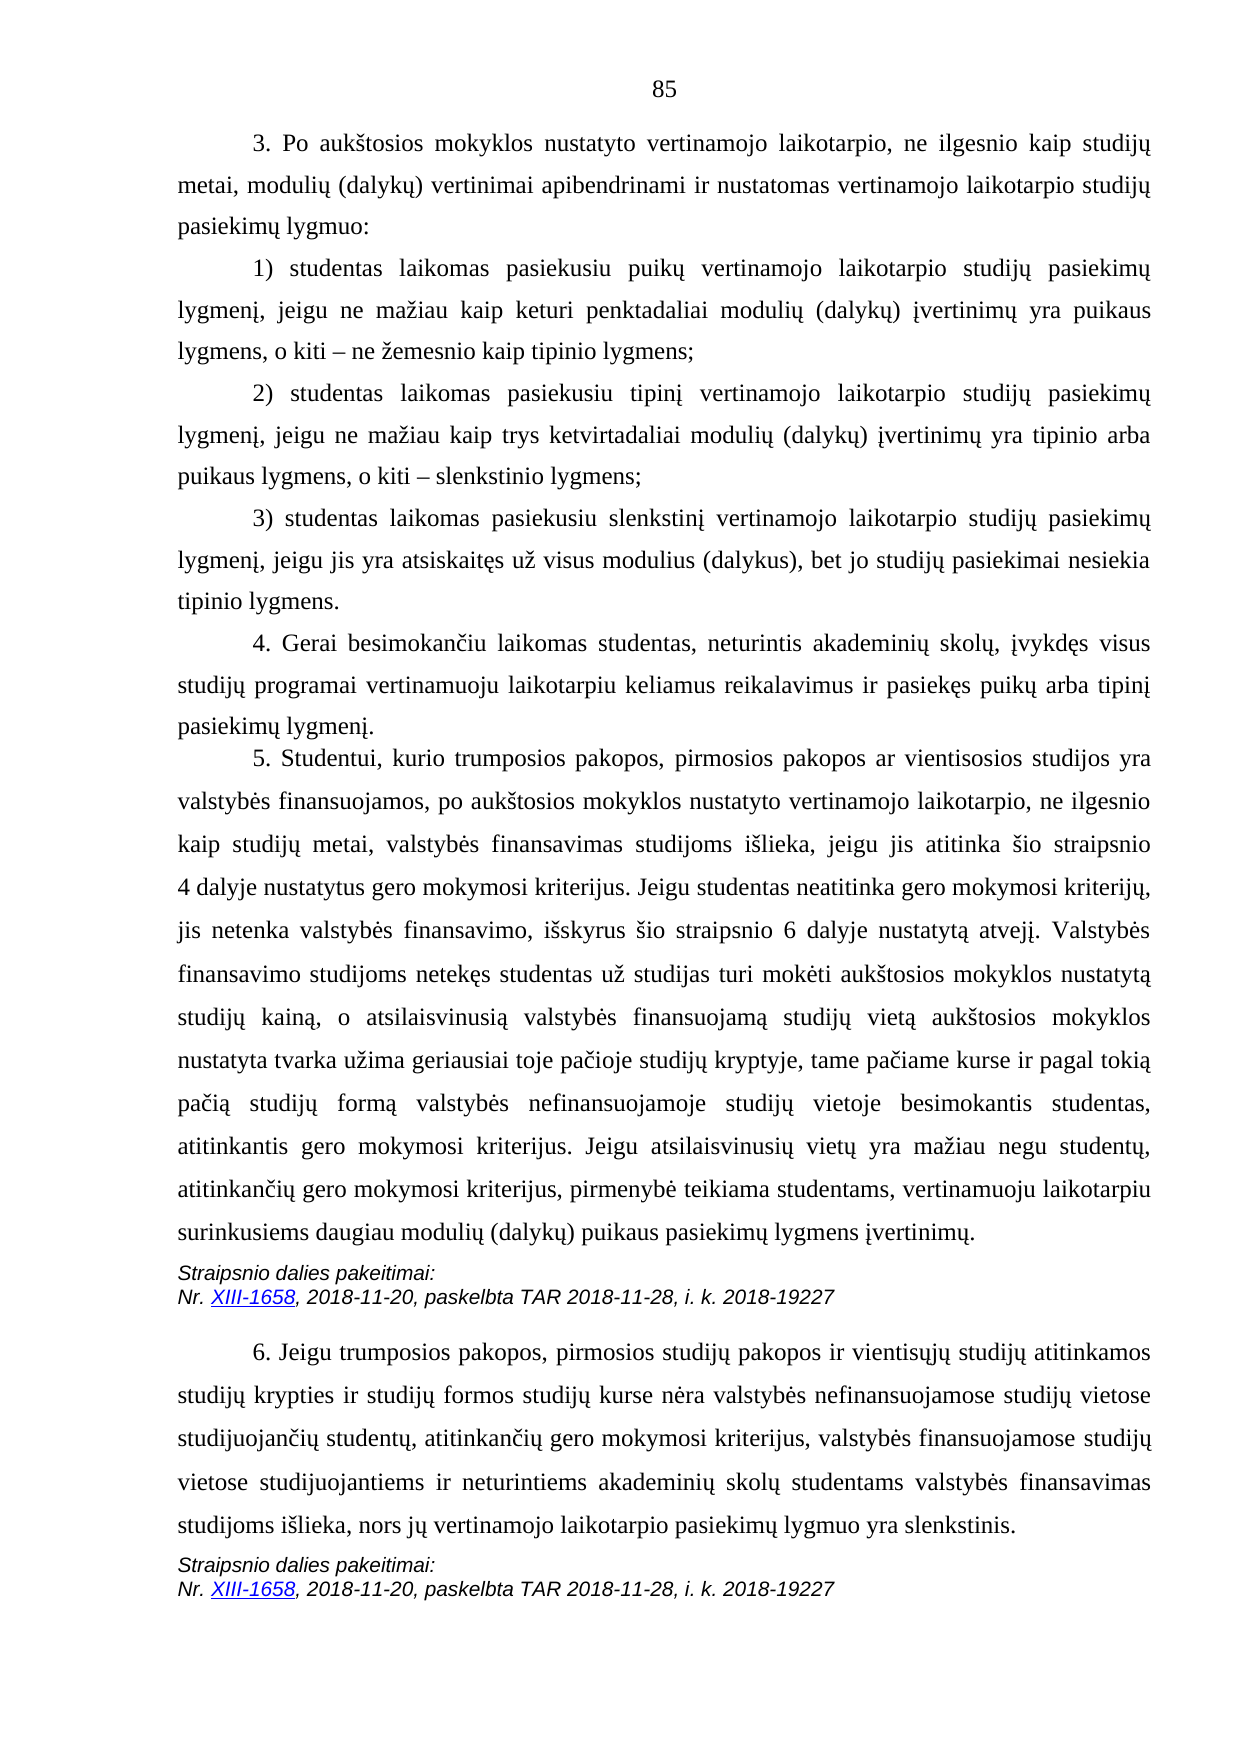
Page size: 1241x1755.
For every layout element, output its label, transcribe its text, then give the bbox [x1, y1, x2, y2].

text 6. Jeigu trumposios pakopos, pirmosios studijų pakopos ir vientisųjų studijų atitinkamos studijų krypties ir studijų formos studijų kurse nėra valstybės nefinansuojamose studijų vietose studijuojančių studentų, atitinkančių gero mokymosi kriterijus, valstybės finansuojamose studijų vietose studijuojantiems ir neturintiems akademinių skolų studentams valstybės finansavimas studijoms išlieka, nors jų vertinamojo laikotarpio pasiekimų lygmuo yra slenkstinis. [177, 1337, 1152, 1538]
text 3) studentas laikomas pasiekusiu slenkstinį vertinamojo laikotarpio studijų pasiekimų lygmenį, jeigu jis yra atsiskaitęs už visus modulius (dalykus), bet jo studijų pasiekimai nesiekia tipinio lygmens. [177, 493, 1152, 618]
text Nr. XIII-1658, 2018-11-20, paskelbta TAR 2018-11-28, i. k. 2018-19227 [177, 1577, 1152, 1601]
text 5. Studentui, kurio trumposios pakopos, pirmosios pakopos ar vientisosios studijos yra valstybės finansuojamos, po aukštosios mokyklos nustatyto vertinamojo laikotarpio, ne ilgesnio kaip studijų metai, valstybės finansavimas studijoms išlieka, jeigu jis atitinka šio straipsnio 4 dalyje nustatytus gero mokymosi kriterijus. Jeigu studentas neatitinka gero mokymosi kriterijų, jis netenka valstybės finansavimo, išskyrus šio straipsnio 6 dalyje nustatytą atvejį. Valstybės finansavimo studijoms netekęs studentas už studijas turi mokėti aukštosios mokyklos nustatytą studijų kainą, o atsilaisvinusią valstybės finansuojamą studijų vietą aukštosios mokyklos nustatyta tvarka užima geriausiai toje pačioje studijų kryptyje, tame pačiame kurse ir pagal tokią pačią studijų formą valstybės nefinansuojamoje studijų vietoje besimokantis studentas, atitinkantis gero mokymosi kriterijus. Jeigu atsilaisvinusių vietų yra mažiau negu studentų, atitinkančių gero mokymosi kriterijus, pirmenybė teikiama studentams, vertinamuoju laikotarpiu surinkusiems daugiau modulių (dalykų) puikaus pasiekimų lygmens įvertinimų. [177, 743, 1152, 1246]
text Straipsnio dalies pakeitimai: [177, 1261, 1152, 1284]
text 1) studentas laikomas pasiekusiu puikų vertinamojo laikotarpio studijų pasiekimų lygmenį, jeigu ne mažiau kaip keturi penktadaliai modulių (dalykų) įvertinimų yra puikaus lygmens, o kiti – ne žemesnio kaip tipinio lygmens; [177, 243, 1152, 368]
text 3. Po aukštosios mokyklos nustatyto vertinamojo laikotarpio, ne ilgesnio kaip studijų metai, modulių (dalykų) vertinimai apibendrinami ir nustatomas vertinamojo laikotarpio studijų pasiekimų lygmuo: [177, 118, 1152, 243]
text Straipsnio dalies pakeitimai: [177, 1553, 1152, 1577]
text Nr. XIII-1658, 2018-11-20, paskelbta TAR 2018-11-28, i. k. 2018-19227 [177, 1284, 1152, 1308]
text 4. Gerai besimokančiu laikomas studentas, neturintis akademinių skolų, įvykdęs visus studijų programai vertinamuoju laikotarpiu keliamus reikalavimus ir pasiekęs puikų arba tipinį pasiekimų lygmenį. [177, 618, 1152, 743]
text 2) studentas laikomas pasiekusiu tipinį vertinamojo laikotarpio studijų pasiekimų lygmenį, jeigu ne mažiau kaip trys ketvirtadaliai modulių (dalykų) įvertinimų yra tipinio arba puikaus lygmens, o kiti – slenkstinio lygmens; [177, 368, 1152, 493]
